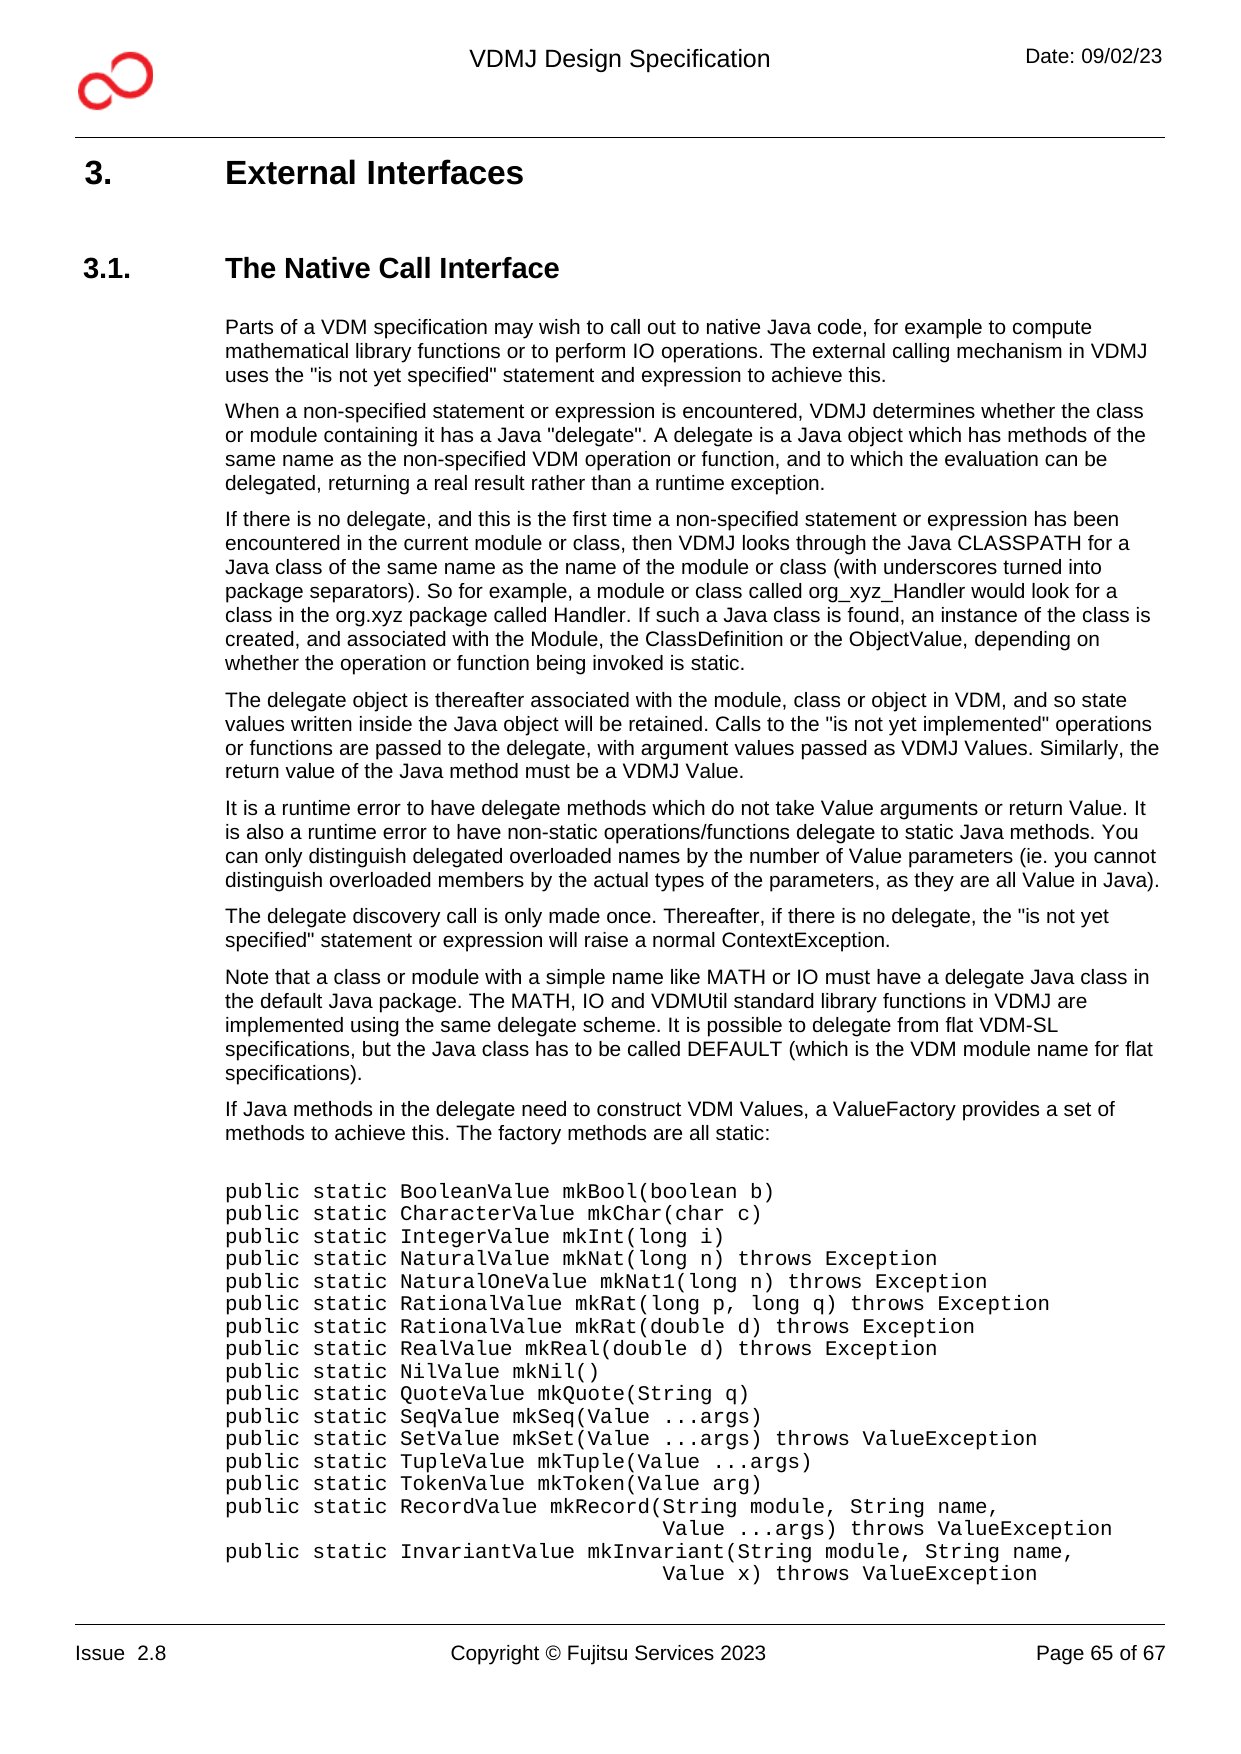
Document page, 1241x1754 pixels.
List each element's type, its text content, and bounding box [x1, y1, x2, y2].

text It is a runtime error to have delegate methods which do not take Value arguments or return Value. It is also a runtime error to have non-static operations/functions delegate to static Java methods. You can only distinguish delegated overloaded names by the number of Value parameters (ie. you cannot distinguish overloaded members by the actual types of the parameters, as they are all Value in Java). [225, 796, 1165, 892]
text Note that a class or module with a simple name like MATH or IO must have a delegate Java class in the default Java package. The MATH, IO and VDMUtil standard library functions in VDMJ are implemented using the same delegate scheme. It is possible to delegate from flat VDM-SL specifications, but the Java class has to be called DEFAULT (which is the VDM module name for flat specifications). [225, 965, 1165, 1085]
text The delegate object is thereafter associated with the module, class or object in VDM, and so state values written inside the Java object will be retained. Calls to the "is not yet implemented" operations or functions are passed to the delegate, with argument values passed as VDMJ Values. Similarly, the return value of the Java method must be a VDMJ Value. [225, 688, 1165, 784]
text If Java methods in the delegate need to construct VDM Values, a ValueFactory provides a set of methods to achieve this. The factory methods are all static: [225, 1097, 1165, 1145]
text public static BooleanValue mkBool(boolean b) public static CharacterValue mkChar(char c) public static IntegerValue mkInt(long i) public static NaturalValue mkNat(long n) throws Exception public static NaturalOneValue mkNat1(long n) throws Exception public static RationalValue mkRat(long p, long q) throws Exception public static RationalValue mkRat(double d) throws Exception public static RealValue mkReal(double d) throws Exception public static NilValue mkNil() public static QuoteValue mkQuote(String q) public static SeqValue mkSeq(Value ...args) public static SetValue mkSet(Value ...args) throws ValueException public static TupleValue mkTuple(Value ...args) public static TokenValue mkToken(Value arg) public static RecordValue mkRecord(String module, String name, Value ...args) throws ValueException public static InvariantValue mkInvariant(String module, String name, Value x) throws ValueException [225, 1158, 1165, 1585]
text Parts of a VDM specification may wish to call out to native Java code, for example to compute mathematical library functions or to perform IO operations. The external calling mechanism in VDMJ uses the "is not yet specified" statement and expression to achieve this. [225, 315, 1165, 387]
text The delegate discovery call is only made once. Thereafter, if there is no delegate, the "is not yet specified" statement or expression will raise a normal ContextException. [225, 904, 1165, 952]
picture [78, 44, 153, 120]
subtitle External Interfaces [75, 153, 1165, 191]
subtitle The Native Call Interface [75, 251, 1165, 285]
text If there is no delegate, and this is the first time a non-specified statement or expression has been encountered in the current module or class, then VDMJ looks through the Java CLASSPATH for a Java class of the same name as the name of the module or class (with underscores turned into package separators). So for example, a module or class called org_xyz_Handler would look for a class in the org.xyz package called Handler. If such a Java class is found, an instance of the class is created, and associated with the Module, the ClassDefinition or the ObjectValue, depending on whether the operation or function being invoked is static. [225, 508, 1165, 675]
text When a non-specified statement or expression is encountered, VDMJ determines whether the class or module containing it has a Java "delegate". A delegate is a Java object which has methods of the same name as the non-specified VDM operation or function, and to which the evaluation can be delegated, returning a real result rather than a runtime exception. [225, 399, 1165, 495]
